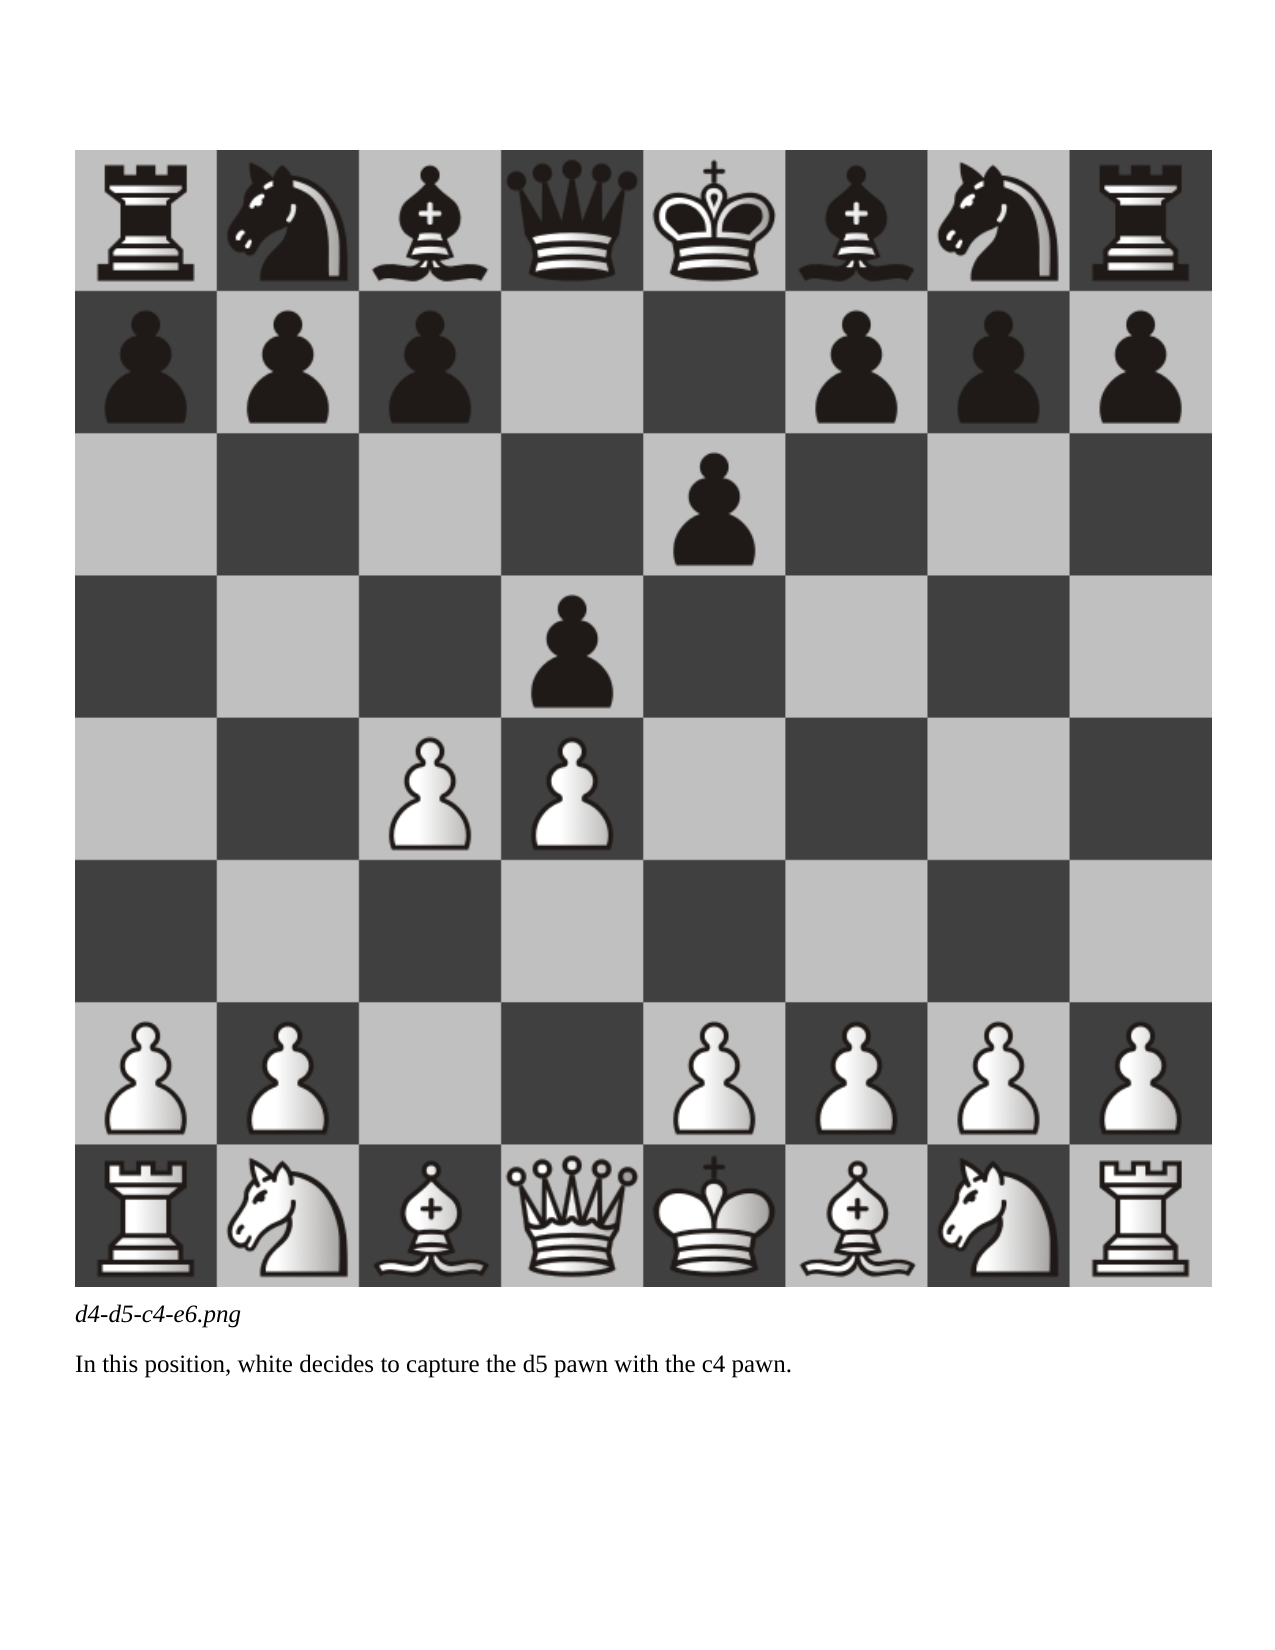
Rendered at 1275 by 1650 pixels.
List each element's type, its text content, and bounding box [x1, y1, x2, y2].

text d4-d5-c4-e6.png [75, 1299, 1200, 1328]
picture [75, 150, 1212, 1287]
text In this position, white decides to capture the d5 pawn with the c4 pawn. [75, 1349, 1200, 1378]
